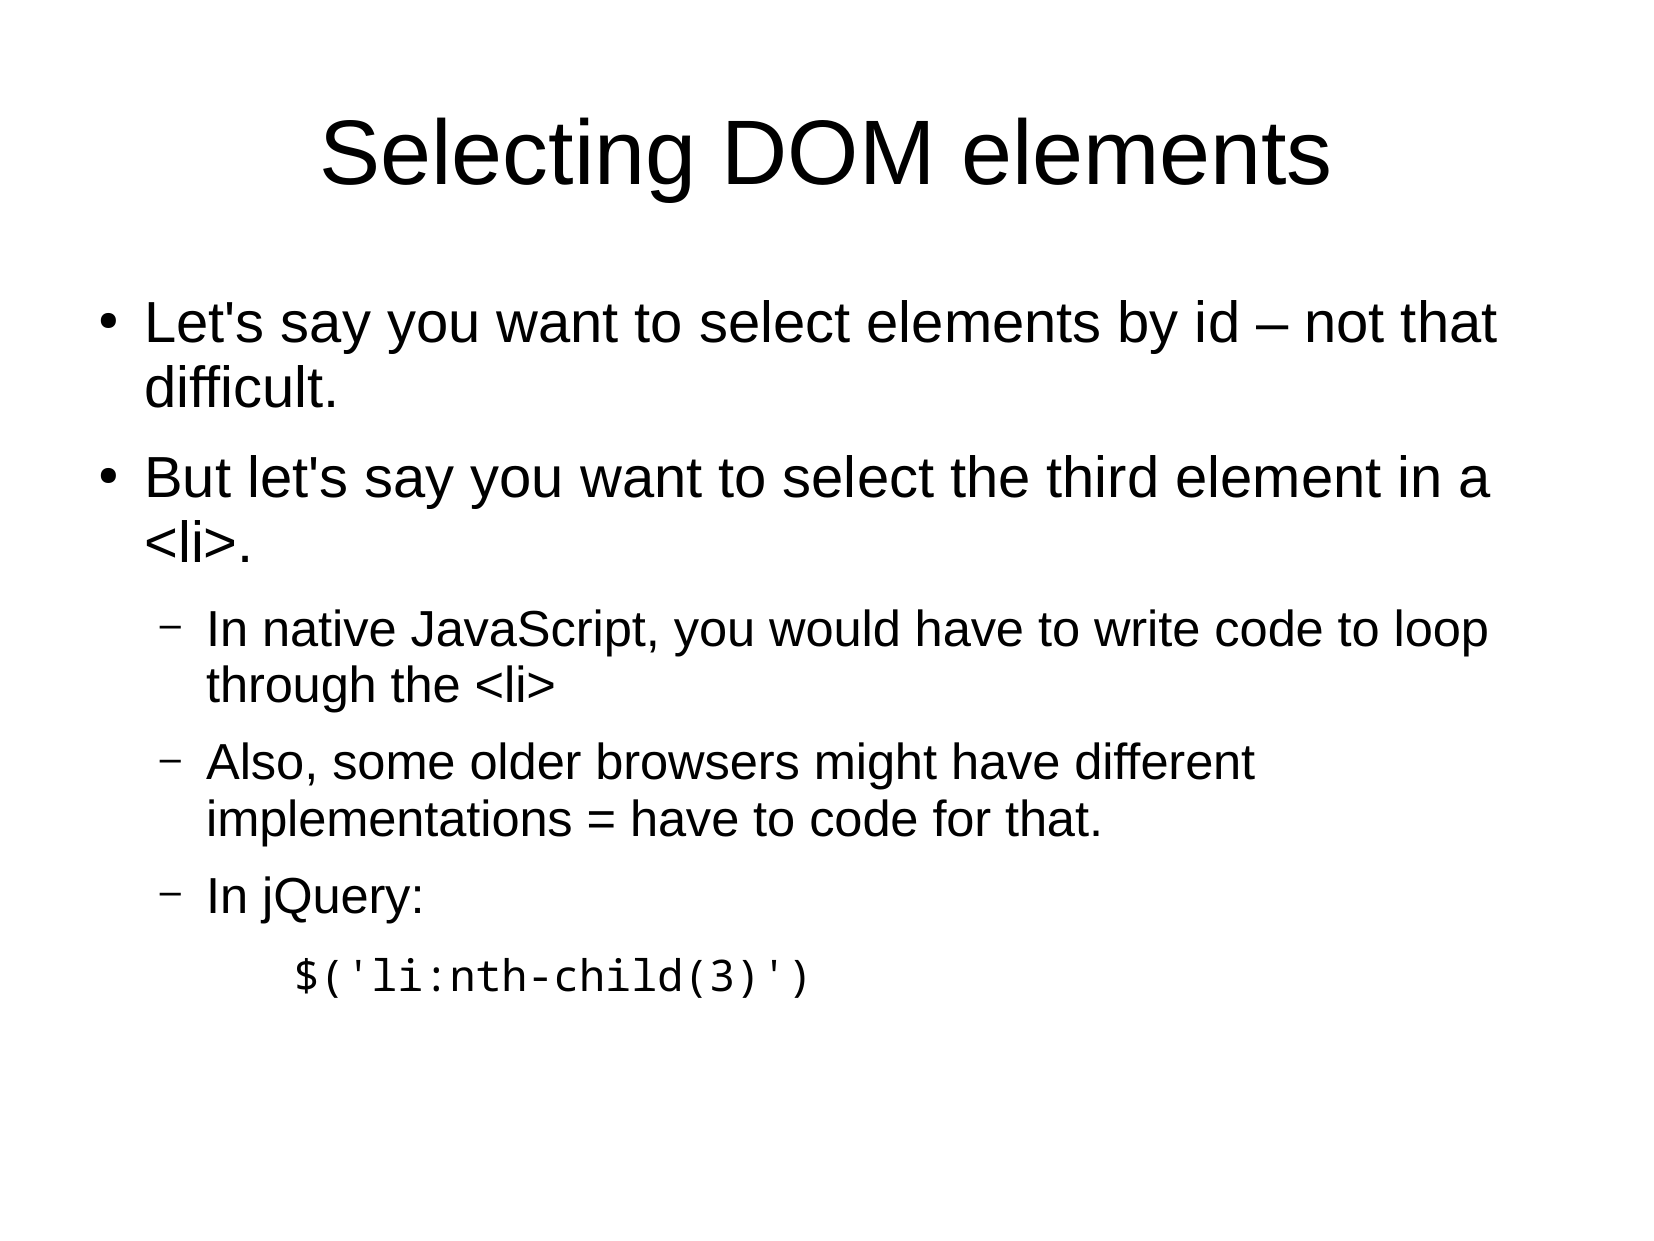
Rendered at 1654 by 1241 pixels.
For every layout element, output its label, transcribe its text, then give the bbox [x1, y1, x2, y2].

list Let's say you want to select elements by id – not that difficult. But let's say you want to select the third element in a <li>. In native JavaScript, you would have to write code to loop through the <li> Also, some older browsers might have different implementations = have to code for that. In jQuery: $('li:nth-child(3)') [82, 290, 1538, 1010]
title Selecting DOM elements [82, 49, 1571, 257]
